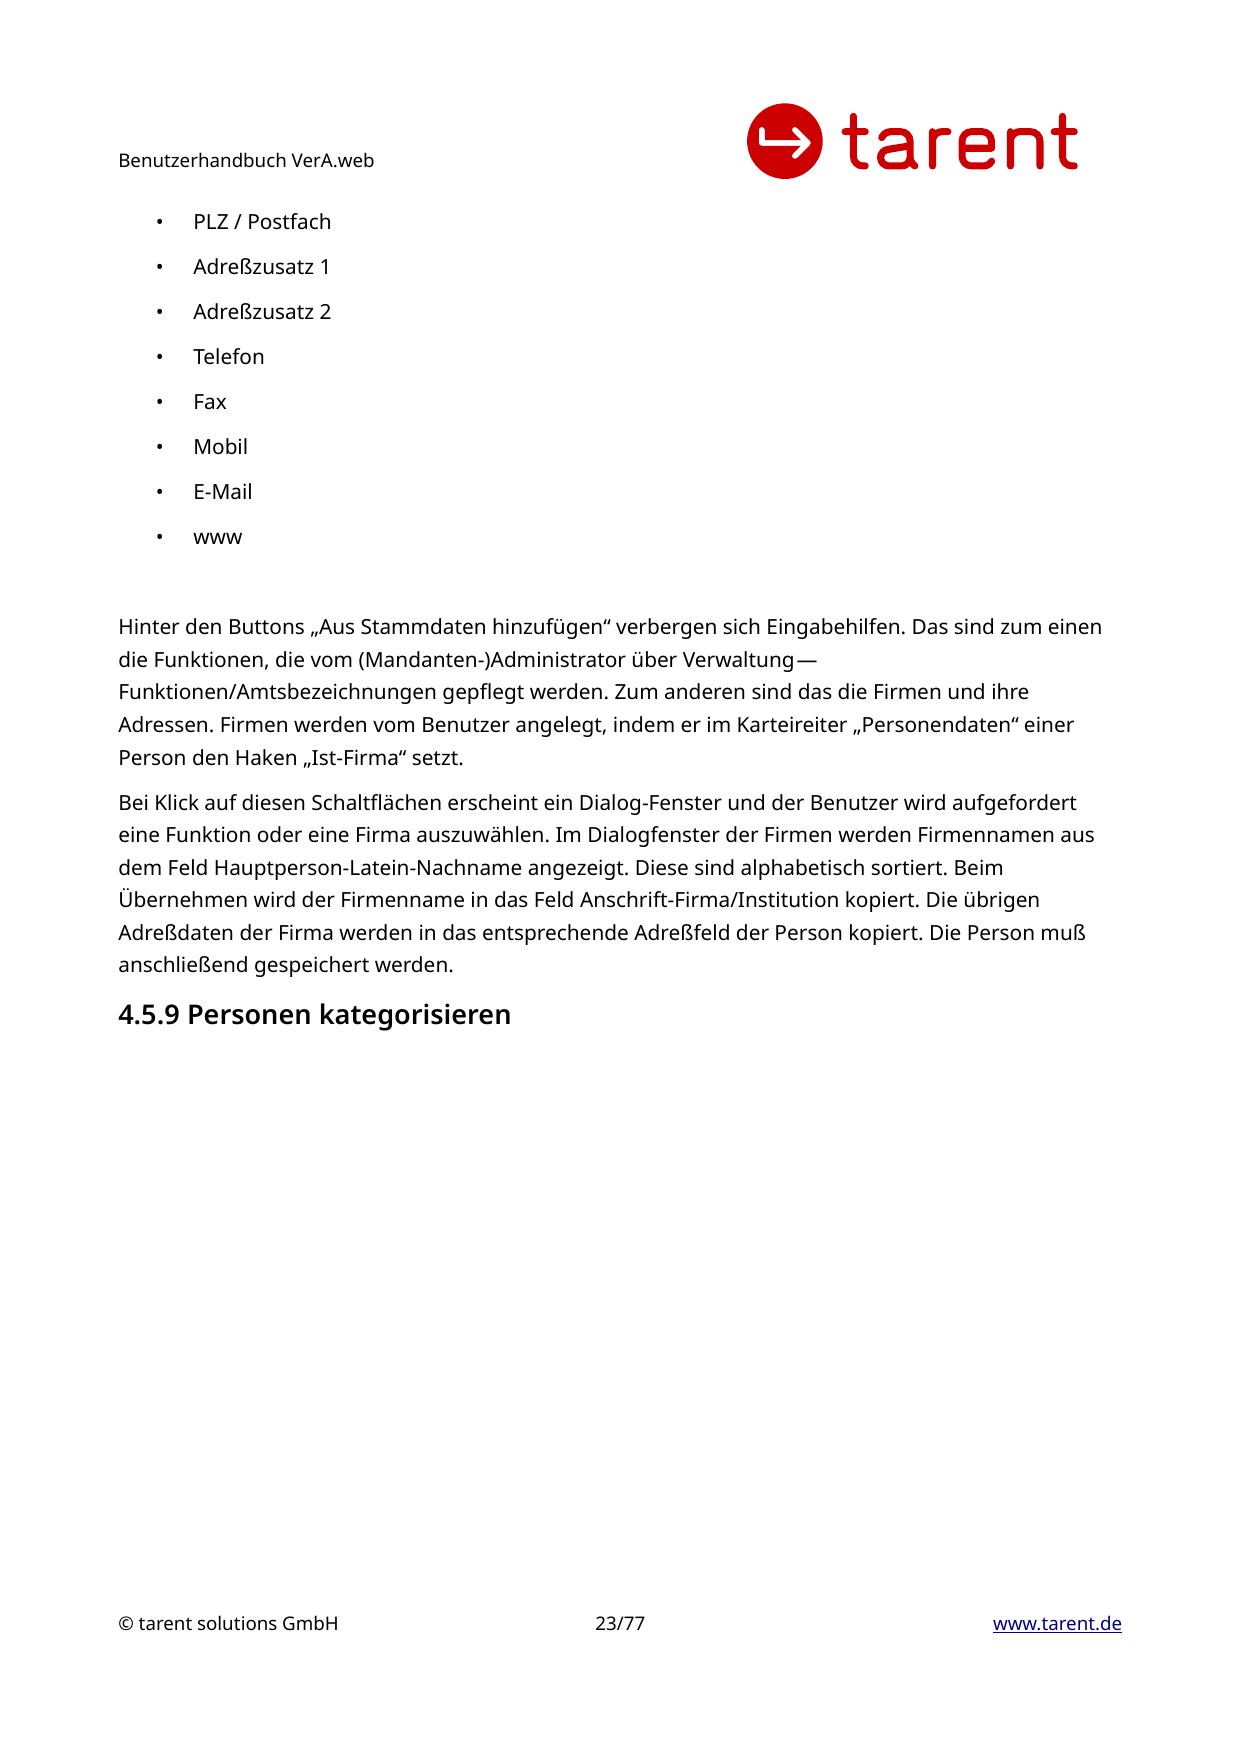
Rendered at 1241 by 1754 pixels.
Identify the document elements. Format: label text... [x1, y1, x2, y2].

list Fax [156, 387, 1122, 416]
list Telefon [156, 342, 1122, 371]
list Mobil [156, 432, 1122, 461]
list E-Mail [156, 477, 1122, 506]
text Hinter den Buttons „Aus Stammdaten hinzufügen“ verbergen sich Eingabehilfen. Das sind zum einen die Funktionen, die vom (Mandanten-)Administrator über Verwaltung — Funktionen/Amtsbezeichnungen gepflegt werden. Zum anderen sind das die Firmen und ihre Adressen. Firmen werden vom Benutzer angelegt, indem er im Karteireiter „Personendaten“ einer Person den Haken „Ist-Firma“ setzt. [118, 612, 1122, 771]
list Adreßzusatz 1 [156, 252, 1122, 281]
list PLZ / Postfach [156, 207, 1122, 236]
list www [156, 522, 1122, 551]
text Bei Klick auf diesen Schaltflächen erscheint ein Dialog-Fenster und der Benutzer wird aufgefordert eine Funktion oder eine Firma auszuwählen. Im Dialogfenster der Firmen werden Firmennamen aus dem Feld Hauptperson-Latein-Nachname angezeigt. Diese sind alphabetisch sortiert. Beim Übernehmen wird der Firmenname in das Feld Anschrift-Firma/Institution kopiert. Die übrigen Adreßdaten der Firma werden in das entsprechende Adreßfeld der Person kopiert. Die Person muß anschließend gespeichert werden. [118, 788, 1122, 979]
list Adreßzusatz 2 [156, 297, 1122, 326]
subtitle Personen kategorisieren [118, 996, 1122, 1032]
